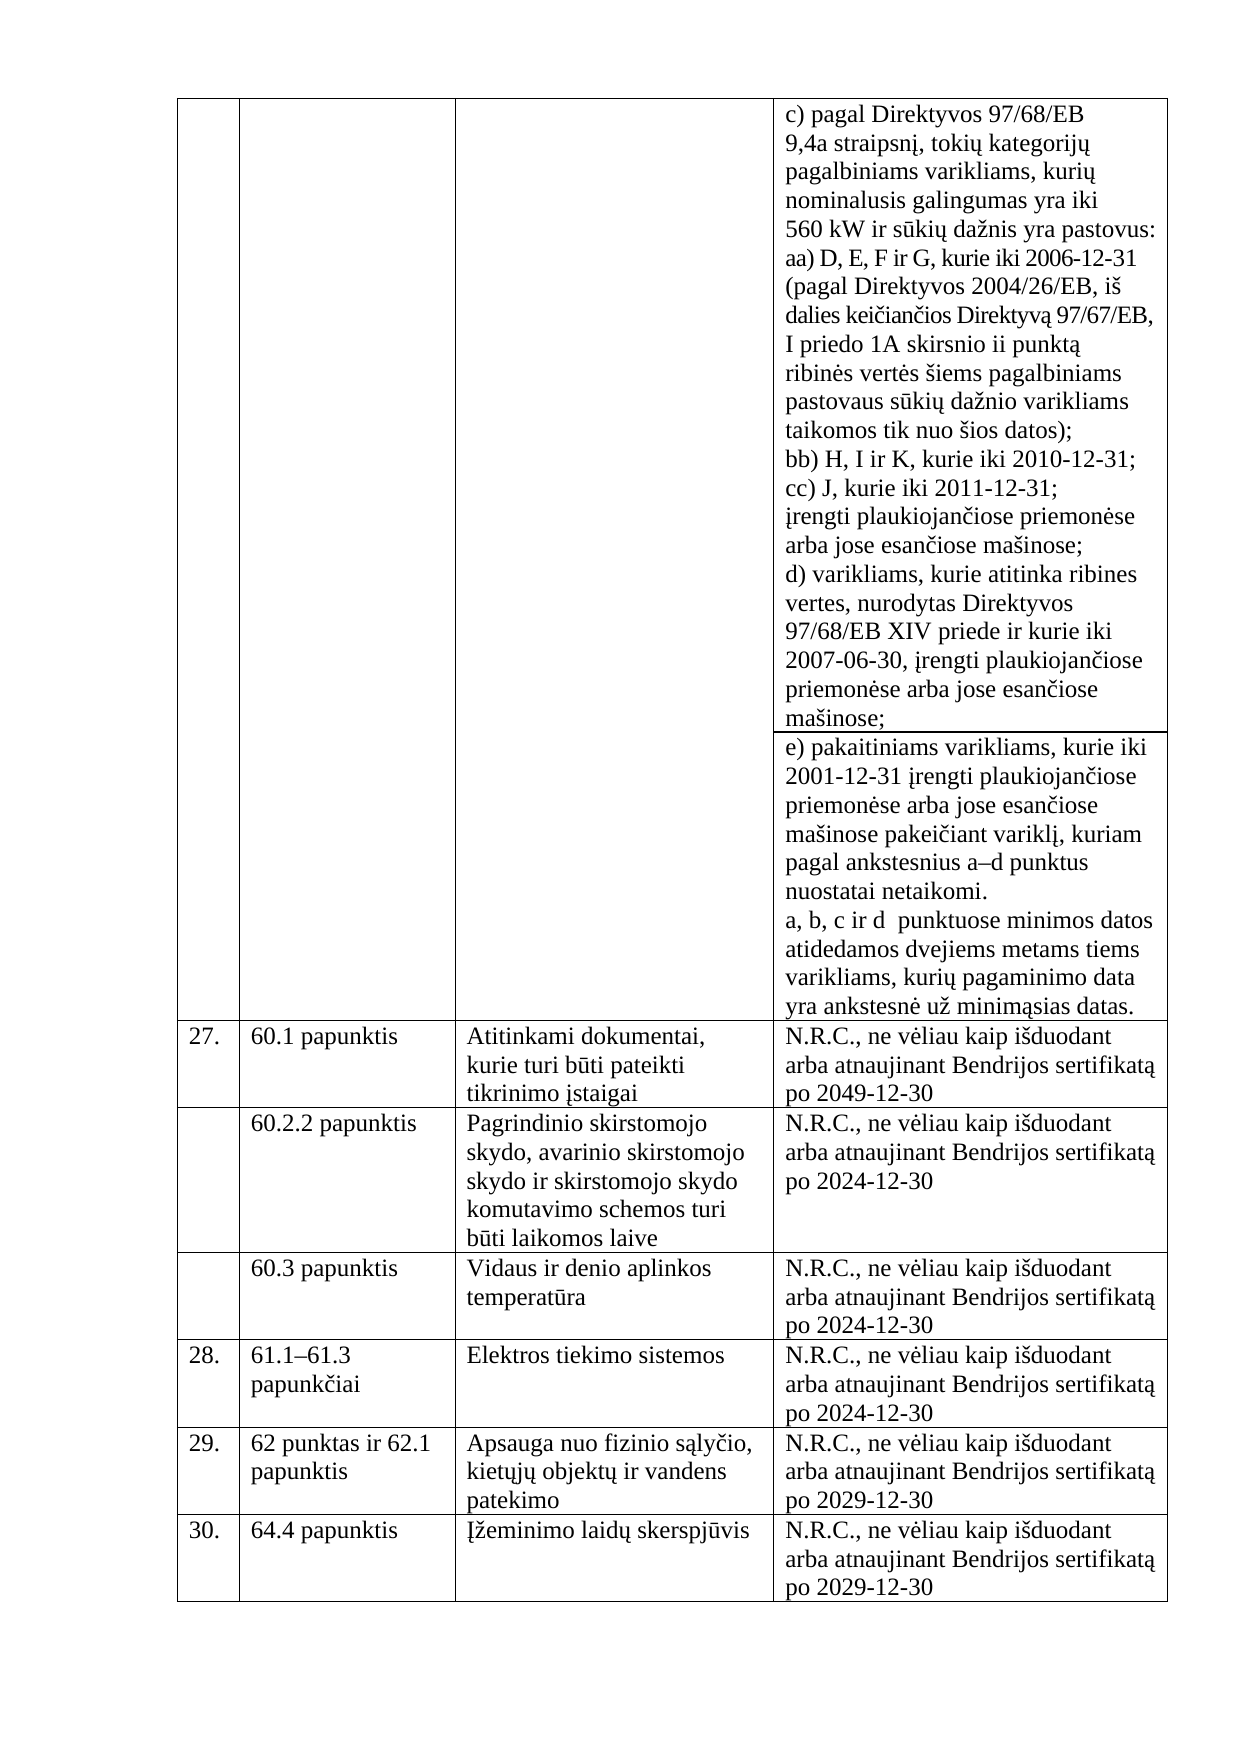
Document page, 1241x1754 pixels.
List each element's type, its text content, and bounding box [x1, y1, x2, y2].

table_cell [456, 731, 773, 1020]
table_cell N.R.C., ne vėliau kaip išduodant arba atnaujinant Bendrijos sertifikatą po 2024-12-30 [774, 1108, 1167, 1252]
table_cell 28. [178, 1340, 239, 1427]
table_cell Įžeminimo laidų skerspjūvis [456, 1515, 773, 1601]
table_cell Atitinkami dokumentai, kurie turi būti pateikti tikrinimo įstaigai [456, 1021, 773, 1107]
table_cell N.R.C., ne vėliau kaip išduodant arba atnaujinant Bendrijos sertifikatą po 2024-12-30 [774, 1340, 1167, 1427]
table_cell 62 punktas ir 62.1 papunktis [240, 1428, 455, 1514]
table_cell 60.3 papunktis [240, 1253, 455, 1339]
table_cell c) pagal Direktyvos 97/68/EB 9,4a straipsnį, tokių kategorijų pagalbiniams varikliams, kurių nominalusis galingumas yra iki 560 kW ir sūkių dažnis yra pastovus: aa) D, E, F ir G, kurie iki 2006-12-31 (pagal Direktyvos 2004/26/EB, iš dalies keičiančios Direktyvą 97/67/EB, I priedo 1A skirsnio ii punktą ribinės vertės šiems pagalbiniams pastovaus sūkių dažnio varikliams taikomos tik nuo šios datos); bb) H, I ir K, kurie iki 2010-12-31; cc) J, kurie iki 2011-12-31; įrengti plaukiojančiose priemonėse arba jose esančiose mašinose; d) varikliams, kurie atitinka ribines vertes, nurodytas Direktyvos 97/68/EB XIV priede ir kurie iki 2007-06-30, įrengti plaukiojančiose priemonėse arba jose esančiose mašinose; [774, 99, 1167, 731]
table_cell 29. [178, 1428, 239, 1514]
table_cell [178, 1253, 239, 1339]
table_cell Apsauga nuo fizinio sąlyčio, kietųjų objektų ir vandens patekimo [456, 1428, 773, 1514]
table_cell N.R.C., ne vėliau kaip išduodant arba atnaujinant Bendrijos sertifikatą po 2029-12-30 [774, 1515, 1167, 1601]
table_cell [240, 731, 455, 1020]
table_cell [178, 731, 239, 1020]
table_cell Vidaus ir denio aplinkos temperatūra [456, 1253, 773, 1339]
table_cell Elektros tiekimo sistemos [456, 1340, 773, 1427]
table_cell [178, 99, 239, 731]
table_cell Pagrindinio skirstomojo skydo, avarinio skirstomojo skydo ir skirstomojo skydo komutavimo schemos turi būti laikomos laive [456, 1108, 773, 1252]
table_cell [456, 99, 773, 731]
table_cell 64.4 papunktis [240, 1515, 455, 1601]
table_cell N.R.C., ne vėliau kaip išduodant arba atnaujinant Bendrijos sertifikatą po 2024-12-30 [774, 1253, 1167, 1339]
table_cell e) pakaitiniams varikliams, kurie iki 2001-12-31 įrengti plaukiojančiose priemonėse arba jose esančiose mašinose pakeičiant variklį, kuriam pagal ankstesnius a–d punktus nuostatai netaikomi. a, b, c ir d punktuose minimos datos atidedamos dvejiems metams tiems varikliams, kurių pagaminimo data yra ankstesnė už minimąsias datas. [774, 733, 1167, 1020]
table_cell 61.1–61.3 papunkčiai [240, 1340, 455, 1427]
table_cell 27. [178, 1021, 239, 1107]
table_cell [240, 99, 455, 731]
table_cell 60.2.2 papunktis [240, 1108, 455, 1252]
table_cell 60.1 papunktis [240, 1021, 455, 1107]
table_cell N.R.C., ne vėliau kaip išduodant arba atnaujinant Bendrijos sertifikatą po 2049-12-30 [774, 1021, 1167, 1107]
table_cell N.R.C., ne vėliau kaip išduodant arba atnaujinant Bendrijos sertifikatą po 2029-12-30 [774, 1428, 1167, 1514]
table_cell 30. [178, 1515, 239, 1601]
table_cell [178, 1108, 239, 1252]
